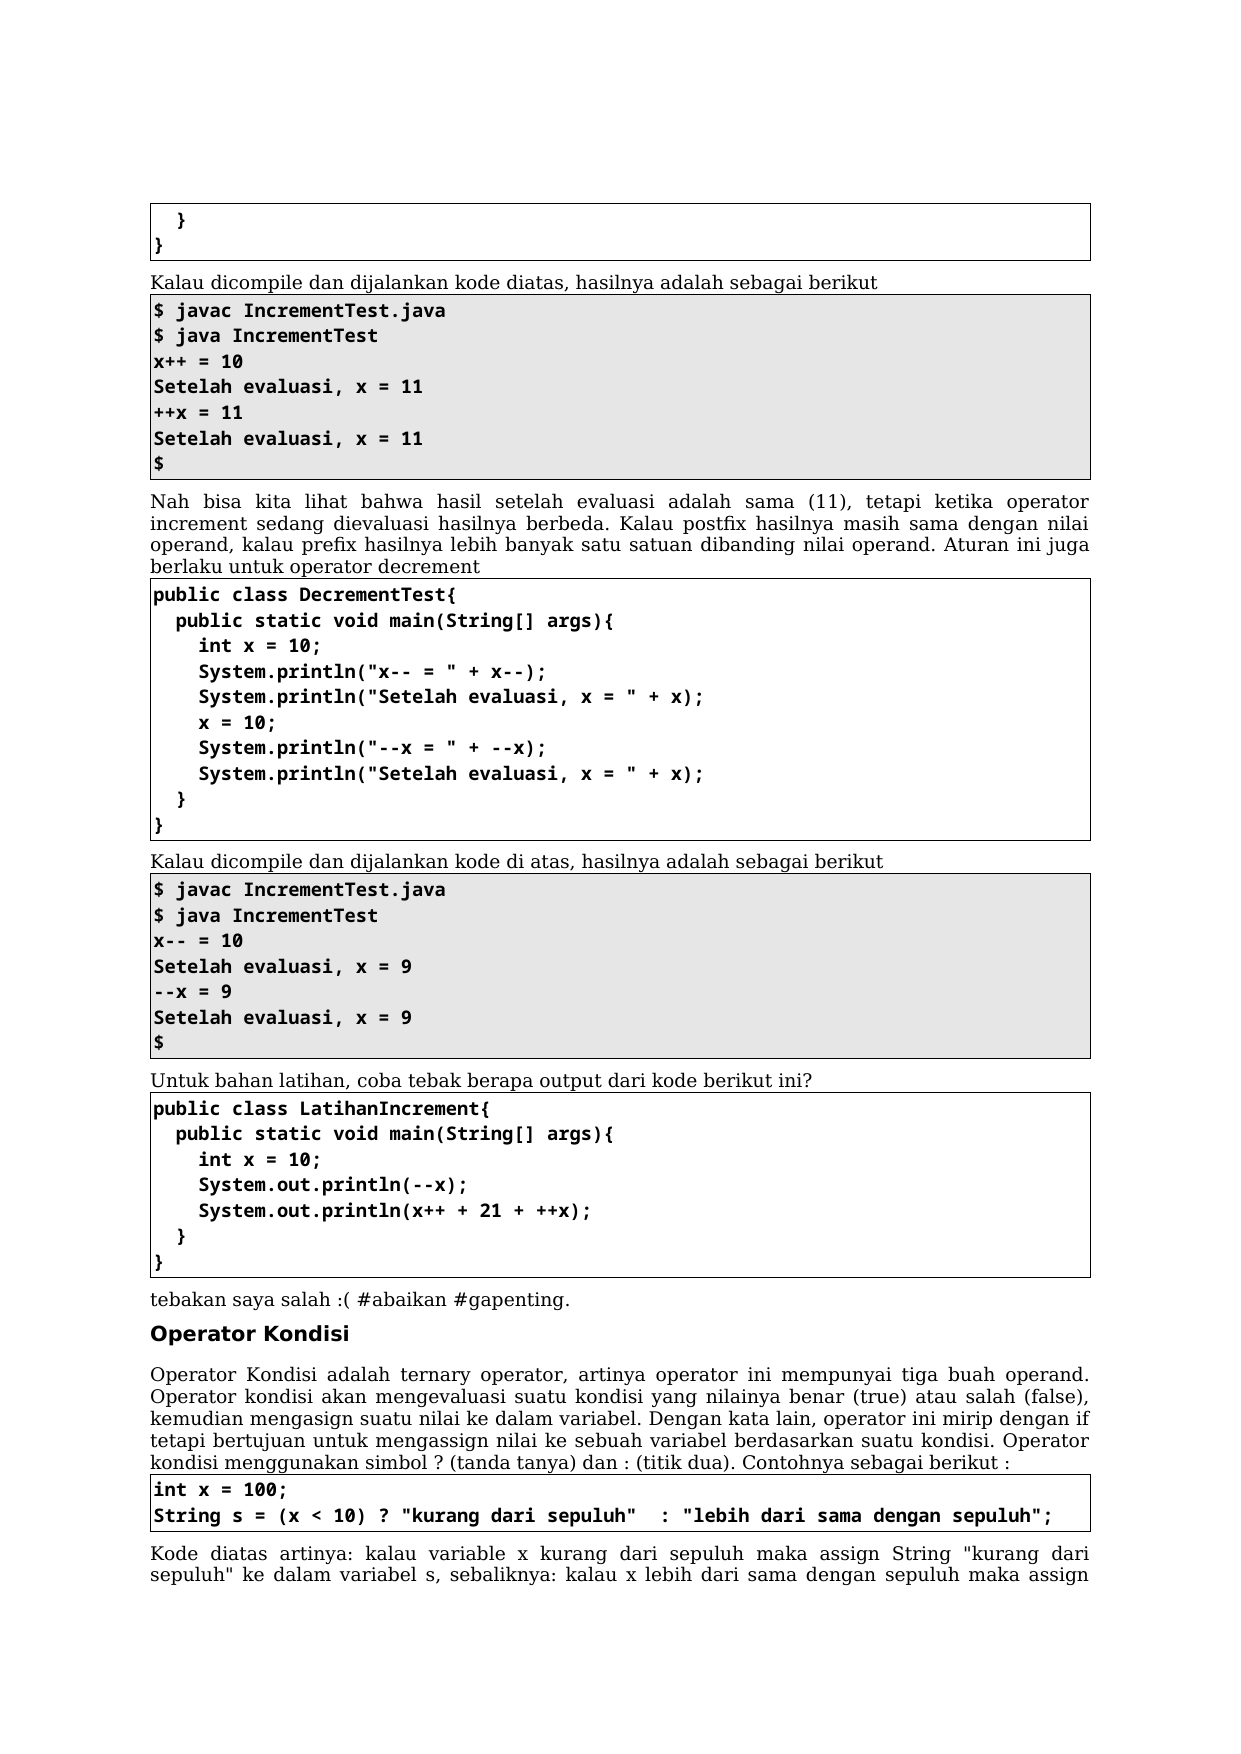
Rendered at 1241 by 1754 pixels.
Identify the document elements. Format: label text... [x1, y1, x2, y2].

text } [151, 229, 1090, 260]
text $ [151, 1026, 1090, 1058]
text ++x = 11 [151, 396, 1090, 422]
text } [151, 808, 1090, 840]
text $ javac IncrementTest.java [151, 295, 1090, 319]
text System.out.println(x++ + 21 + ++x); [151, 1194, 1090, 1219]
text Setelah evaluasi, x = 9 [151, 950, 1090, 975]
text } [151, 1219, 1090, 1245]
text System.println("Setelah evaluasi, x = " + x); [151, 757, 1090, 782]
text tebakan saya salah :( #abaikan #gapenting. [150, 1288, 1091, 1310]
text Nah bisa kita lihat bahwa hasil setelah evaluasi adalah sama (11), tetapi ketika operator increment sedang dievaluasi hasilnya berbeda. Kalau postfix hasilnya masih sama dengan nilai operand, kalau prefix hasilnya lebih banyak satu satuan dibanding nilai operand. Aturan ini juga berlaku untuk operator decrement [150, 491, 1091, 578]
text x = 10; [151, 706, 1090, 731]
text public class DecrementTest{ [151, 579, 1090, 604]
text Setelah evaluasi, x = 11 [151, 371, 1090, 396]
text $ java IncrementTest [151, 319, 1090, 345]
text Untuk bahan latihan, coba tebak berapa output dari kode berikut ini? [150, 1070, 1091, 1092]
text public static void main(String[] args){ [151, 1117, 1090, 1143]
text $ [151, 447, 1090, 479]
text int x = 10; [151, 629, 1090, 655]
text Kalau dicompile dan dijalankan kode di atas, hasilnya adalah sebagai berikut [150, 851, 1091, 873]
text System.println("--x = " + --x); [151, 731, 1090, 757]
text } [151, 1245, 1090, 1277]
text Kalau dicompile dan dijalankan kode diatas, hasilnya adalah sebagai berikut [150, 272, 1091, 294]
text String s = (x < 10) ? "kurang dari sepuluh" : "lebih dari sama dengan sepuluh"; [151, 1499, 1090, 1531]
text $ javac IncrementTest.java [151, 874, 1090, 899]
text $ java IncrementTest [151, 899, 1090, 924]
text Kode diatas artinya: kalau variable x kurang dari sepuluh maka assign String "kurang dari sepuluh" ke dalam variabel s, sebaliknya: kalau x lebih dari sama dengan sepuluh maka assign [150, 1543, 1091, 1586]
text Operator Kondisi adalah ternary operator, artinya operator ini mempunyai tiga buah operand. Operator kondisi akan mengevaluasi suatu kondisi yang nilainya benar (true) atau salah (false), kemudian mengasign suatu nilai ke dalam variabel. Dengan kata lain, operator ini mirip dengan if tetapi bertujuan untuk mengassign nilai ke sebuah variabel berdasarkan suatu kondisi. Operator kondisi menggunakan simbol ? (tanda tanya) dan : (titik dua). Contohnya sebagai berikut : [150, 1364, 1091, 1473]
text x++ = 10 [151, 345, 1090, 371]
text --x = 9 [151, 975, 1090, 1001]
text Setelah evaluasi, x = 11 [151, 422, 1090, 447]
text x-- = 10 [151, 924, 1090, 950]
text System.println("Setelah evaluasi, x = " + x); [151, 680, 1090, 706]
text int x = 10; [151, 1143, 1090, 1168]
text Setelah evaluasi, x = 9 [151, 1001, 1090, 1026]
text int x = 100; [151, 1475, 1090, 1499]
text public class LatihanIncrement{ [151, 1093, 1090, 1117]
text System.out.println(--x); [151, 1168, 1090, 1194]
text } [151, 782, 1090, 808]
text } [151, 204, 1090, 229]
text System.println("x-- = " + x--); [151, 655, 1090, 680]
subtitle Operator Kondisi [150, 1322, 1091, 1346]
text public static void main(String[] args){ [151, 604, 1090, 629]
